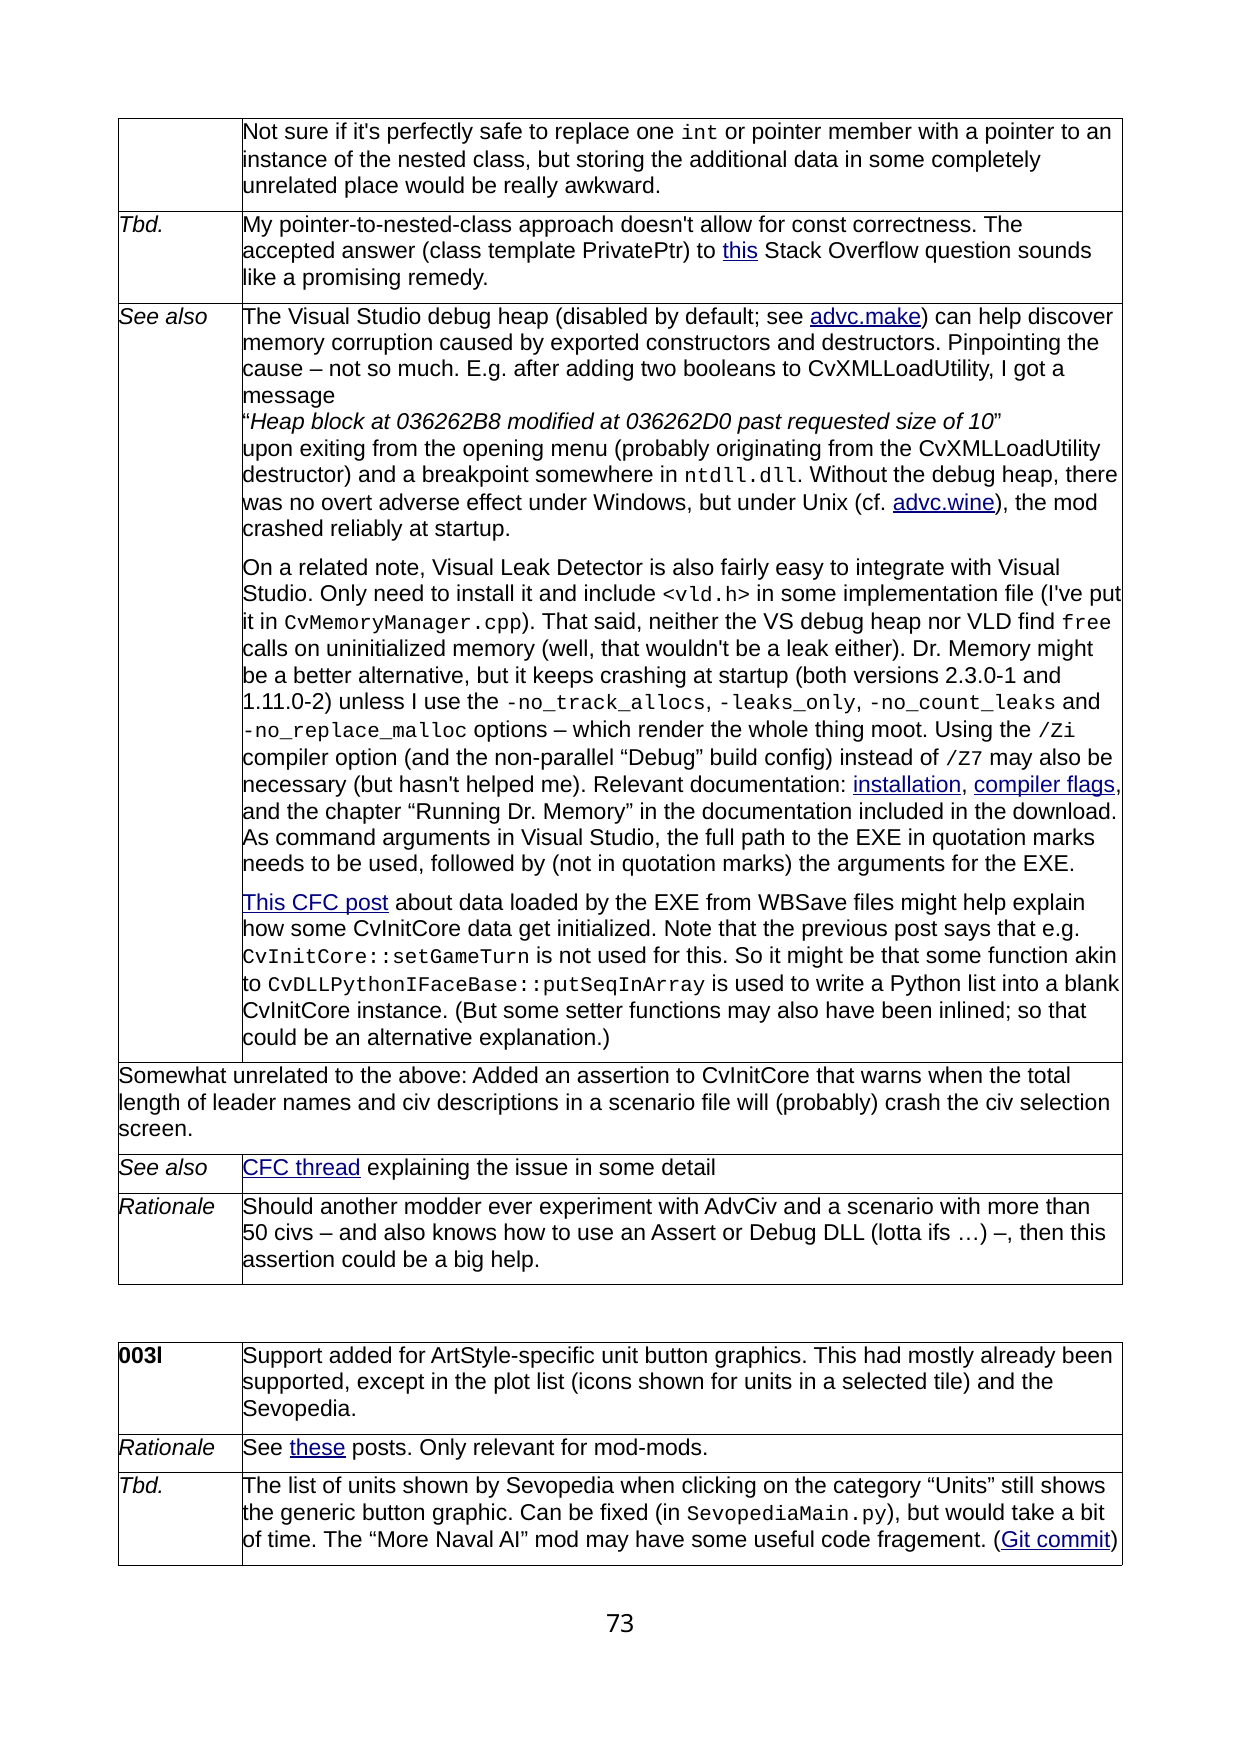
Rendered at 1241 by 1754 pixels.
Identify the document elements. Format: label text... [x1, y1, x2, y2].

table_cell My pointer-to-nested-class approach doesn't allow for const correctness. The accepted answer (class template PrivatePtr) to this Stack Overflow question sounds like a promising remedy. [243, 212, 1122, 303]
table_cell See these posts. Only relevant for mod-mods. [243, 1435, 1122, 1472]
table_cell [119, 119, 242, 211]
table_cell Tbd. [119, 212, 242, 303]
table_cell Somewhat unrelated to the above: Added an assertion to CvInitCore that warns when the total length of leader names and civ descriptions in a scenario file will (probably) crash the civ selection screen. [119, 1063, 1122, 1154]
table_header Support added for ArtStyle-specific unit button graphics. This had mostly already been supported, except in the plot list (icons shown for units in a selected tile) and the Sevopedia. [243, 1343, 1122, 1433]
table_cell Rationale [119, 1194, 242, 1284]
table_cell The Visual Studio debug heap (disabled by default; see advc.make) can help discover memory corruption caused by exported constructors and destructors. Pinpointing the cause – not so much. E.g. after adding two booleans to CvXMLLoadUtility, I got a message “Heap block at 036262B8 modified at 036262D0 past requested size of 10” upon exiting from the opening menu (probably originating from the CvXMLLoadUtility destructor) and a breakpoint somewhere in ntdll.dll. Without the debug heap, there was no overt adverse effect under Windows, but under Unix (cf. advc.wine), the mod crashed reliably at startup. On a related note, Visual Leak Detector is also fairly easy to integrate with Visual Studio. Only need to install it and include <vld.h> in some implementation file (I've put it in CvMemoryManager.cpp). That said, neither the VS debug heap nor VLD find free calls on uninitialized memory (well, that wouldn't be a leak either). Dr. Memory might be a better alternative, but it keeps crashing at startup (both versions 2.3.0-1 and 1.11.0-2) unless I use the -no_track_allocs, -leaks_only, -no_count_leaks and ‑no_replace_malloc options – which render the whole thing moot. Using the /Zi compiler option (and the non-parallel “Debug” build config) instead of /Z7 may also be necessary (but hasn't helped me). Relevant documentation: installation, compiler flags, and the chapter “Running Dr. Memory” in the documentation included in the download. As command arguments in Visual Studio, the full path to the EXE in quotation marks needs to be used, followed by (not in quotation marks) the arguments for the EXE. This CFC post about data loaded by the EXE from WBSave files might help explain how some CvInitCore data get initialized. Note that the previous post says that e.g. CvInitCore::setGameTurn is not used for this. So it might be that some function akin to CvDLLPythonIFaceBase::putSeqInArray is used to write a Python list into a blank CvInitCore instance. (But some setter functions may also have been inlined; so that could be an alternative explanation.) [243, 304, 1122, 1062]
table_cell See also [119, 1155, 242, 1193]
table_cell Tbd. [119, 1473, 242, 1565]
table_cell See also [119, 304, 242, 1062]
table_cell The list of units shown by Sevopedia when clicking on the category “Units” still shows the generic button graphic. Can be fixed (in SevopediaMain.py), but would take a bit of time. The “More Naval AI” mod may have some useful code fragement. (Git commit) [243, 1473, 1122, 1565]
table_cell Not sure if it's perfectly safe to replace one int or pointer member with a pointer to an instance of the nested class, but storing the additional data in some completely unrelated place would be really awkward. [243, 119, 1122, 211]
table_cell CFC thread explaining the issue in some detail [243, 1155, 1122, 1193]
table_cell Rationale [119, 1435, 242, 1472]
table_header 003l [119, 1343, 242, 1433]
table_cell Should another modder ever experiment with AdvCiv and a scenario with more than 50 civs – and also knows how to use an Assert or Debug DLL (lotta ifs …) –, then this assertion could be a big help. [243, 1194, 1122, 1284]
